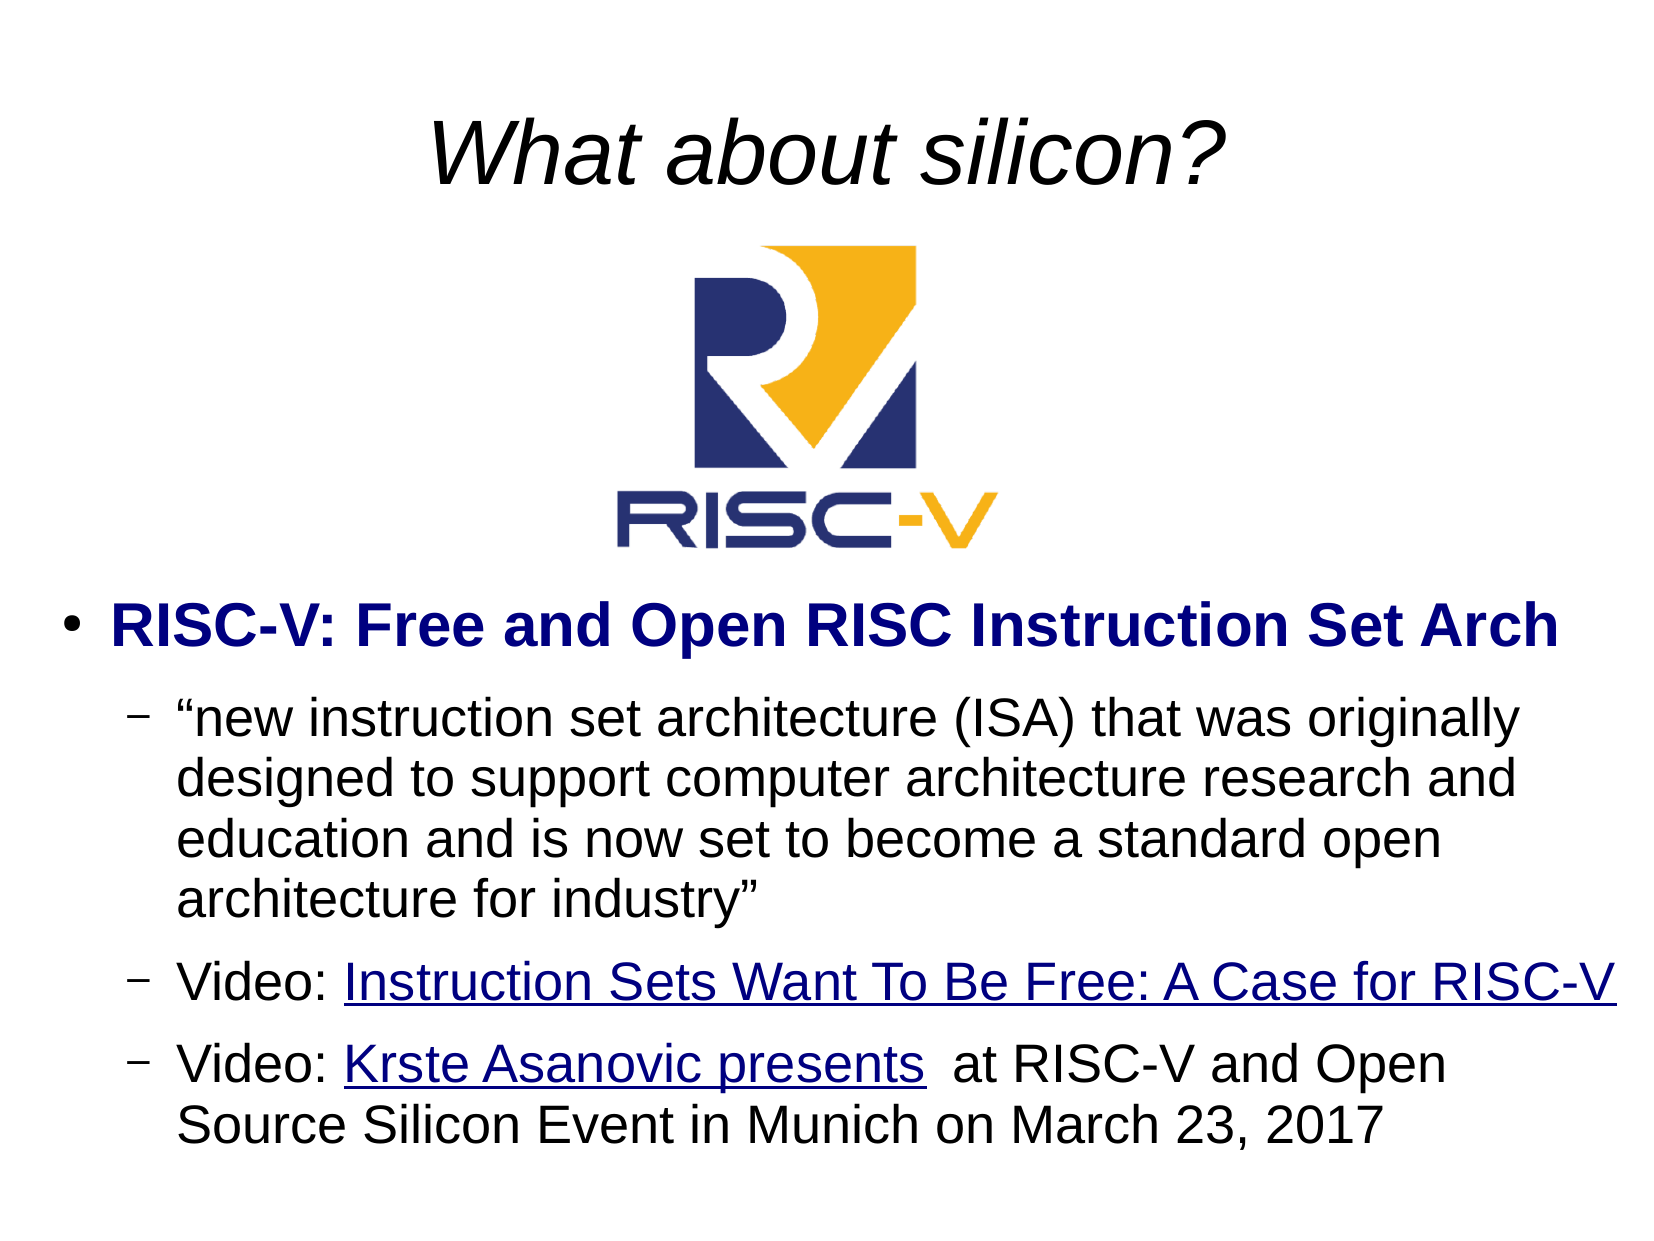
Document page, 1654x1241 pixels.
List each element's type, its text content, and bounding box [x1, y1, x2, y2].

title What about silicon? [82, 49, 1571, 257]
picture [600, 194, 1008, 603]
list RISC-V: Free and Open RISC Instruction Set Arch “new instruction set architecture (ISA) that was originally designed to support computer architecture research and education and is now set to become a standard open architecture for industry” Video: Instruction Sets Want To Be Free: A Case for RISC-V Video: Krste Asanovic presents at RISC-V and Open Source Silicon Event in Munich on March 23, 2017 [45, 396, 1621, 1171]
